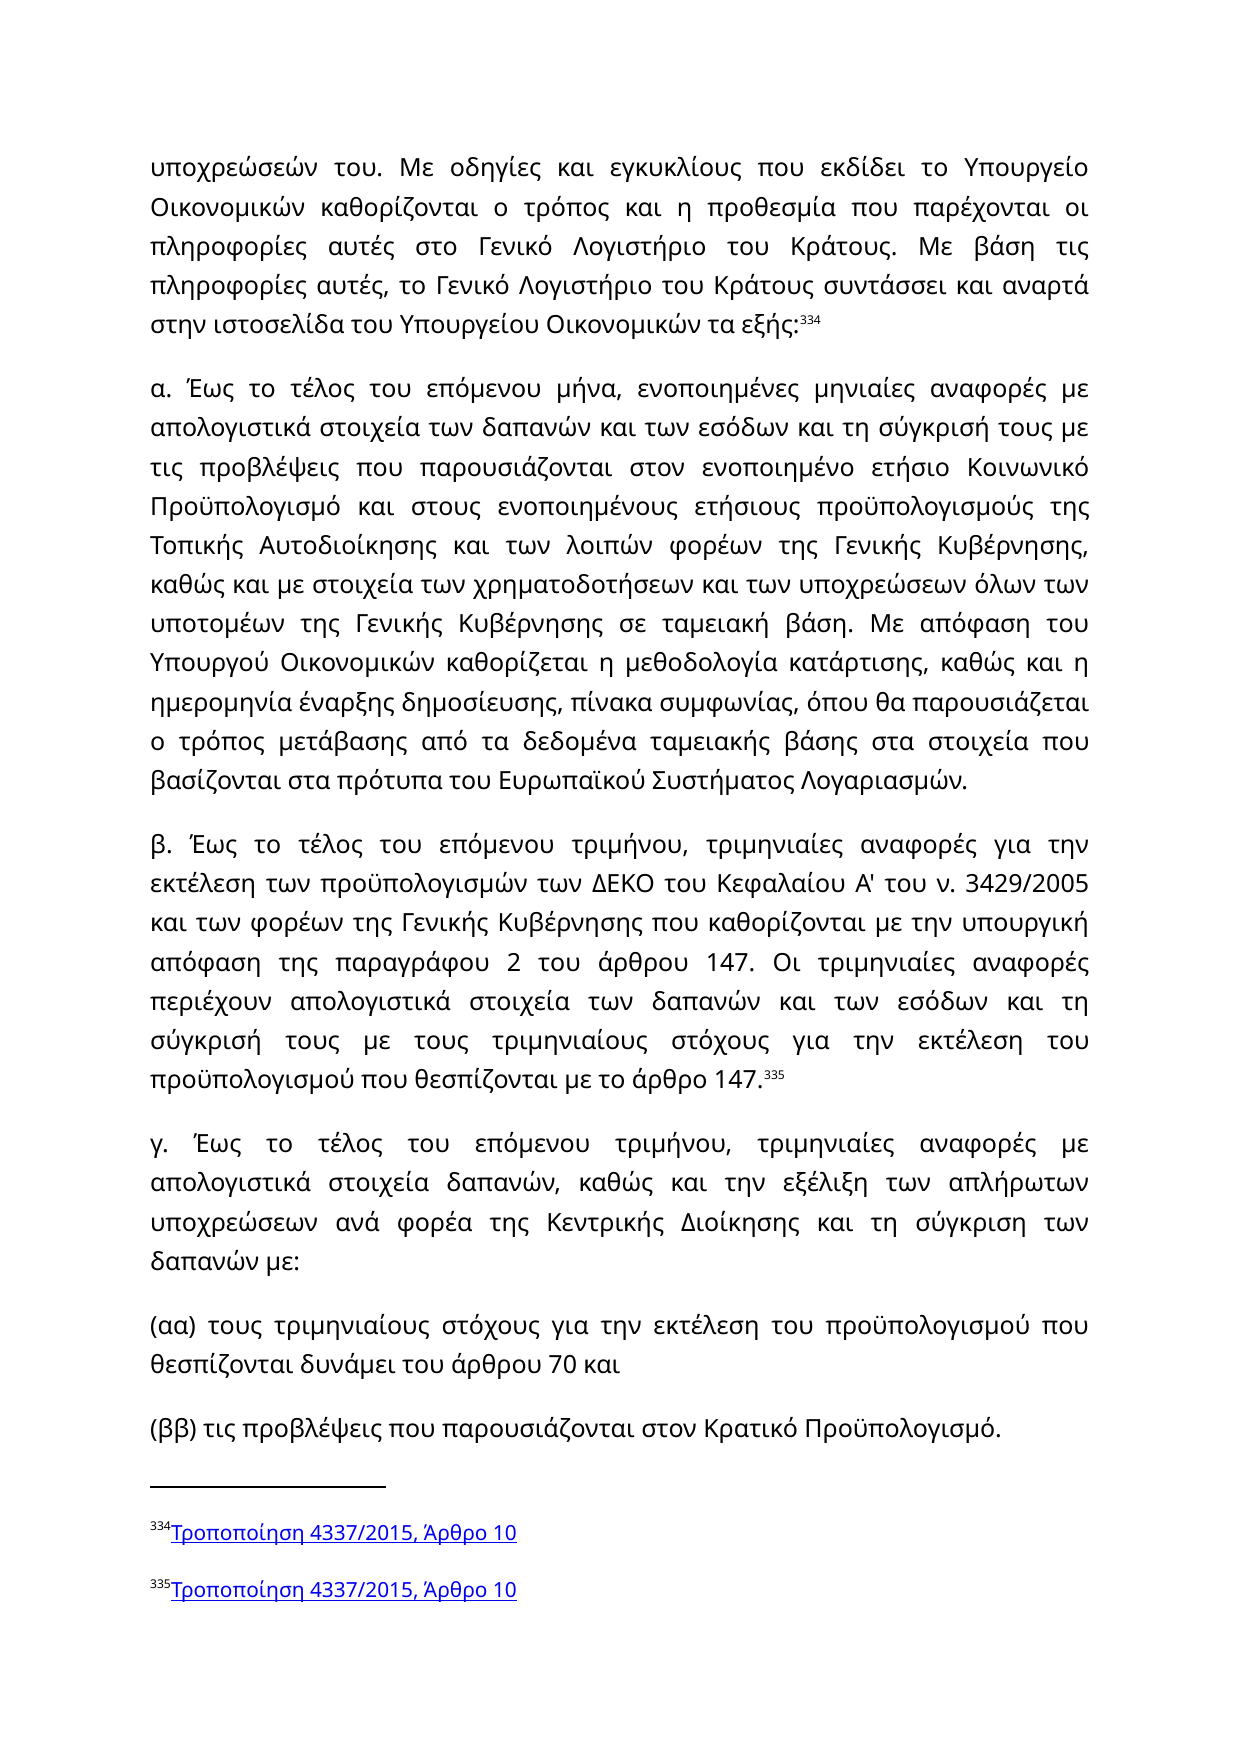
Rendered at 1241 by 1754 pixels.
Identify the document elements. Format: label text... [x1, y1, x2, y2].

text β. Έως το τέλος του επόμενου τριμήνου, τριμηνιαίες αναφορές για την εκτέλεση των προϋπολογισμών των ΔΕΚΟ του Κεφαλαίου Α' του ν. 3429/2005 και των φορέων της Γενικής Κυβέρνησης που καθορίζονται με την υπουργική απόφαση της παραγράφου 2 του άρθρου 147. Οι τριμηνιαίες αναφορές περιέχουν απολογιστικά στοιχεία των δαπανών και των εσόδων και τη σύγκρισή τους με τους τριμηνιαίους στόχους για την εκτέλεση του προϋπολογισμού που θεσπίζονται με το άρθρο 147. [150, 827, 1090, 1096]
text α. Έως το τέλος του επόμενου μήνα, ενοποιημένες μηνιαίες αναφορές με απολογιστικά στοιχεία των δαπανών και των εσόδων και τη σύγκρισή τους με τις προβλέψεις που παρουσιάζονται στον ενοποιημένο ετήσιο Κοινωνικό Προϋπολογισμό και στους ενοποιημένους ετήσιους προϋπολογισμούς της Τοπικής Αυτοδιοίκησης και των λοιπών φορέων της Γενικής Κυβέρνησης, καθώς και με στοιχεία των χρηματοδοτήσεων και των υποχρεώσεων όλων των υποτομέων της Γενικής Κυβέρνησης σε ταμειακή βάση. Με απόφαση του Υπουργού Οικονομικών καθορίζεται η μεθοδολογία κατάρτισης, καθώς και η ημερομηνία έναρξης δημοσίευσης, πίνακα συμφωνίας, όπου θα παρουσιάζεται ο τρόπος μετάβασης από τα δεδομένα ταμειακής βάσης στα στοιχεία που βασίζονται στα πρότυπα του Ευρωπαϊκού Συστήματος Λογαριασμών. [150, 371, 1090, 797]
text Τροποποίηση 4337/2015, Άρθρο 10 [150, 1518, 1090, 1546]
text υποχρεώσεών του. Με οδηγίες και εγκυκλίους που εκδίδει το Υπουργείο Οικονομικών καθορίζονται ο τρόπος και η προθεσμία που παρέχονται οι πληροφορίες αυτές στο Γενικό Λογιστήριο του Κράτους. Με βάση τις πληροφορίες αυτές, το Γενικό Λογιστήριο του Κράτους συντάσσει και αναρτά στην ιστοσελίδα του Υπουργείου Οικονομικών τα εξής: [150, 150, 1090, 341]
text γ. Έως το τέλος του επόμενου τριμήνου, τριμηνιαίες αναφορές με απολογιστικά στοιχεία δαπανών, καθώς και την εξέλιξη των απλήρωτων υποχρεώσεων ανά φορέα της Κεντρικής Διοίκησης και τη σύγκριση των δαπανών με: [150, 1126, 1090, 1277]
text Τροποποίηση 4337/2015, Άρθρο 10 [150, 1576, 1090, 1604]
text (αα) τους τριμηνιαίους στόχους για την εκτέλεση του προϋπολογισμού που θεσπίζονται δυνάμει του άρθρου 70 και [150, 1307, 1090, 1381]
text (ββ) τις προβλέψεις που παρουσιάζονται στον Κρατικό Προϋπολογισμό. [150, 1411, 1090, 1445]
